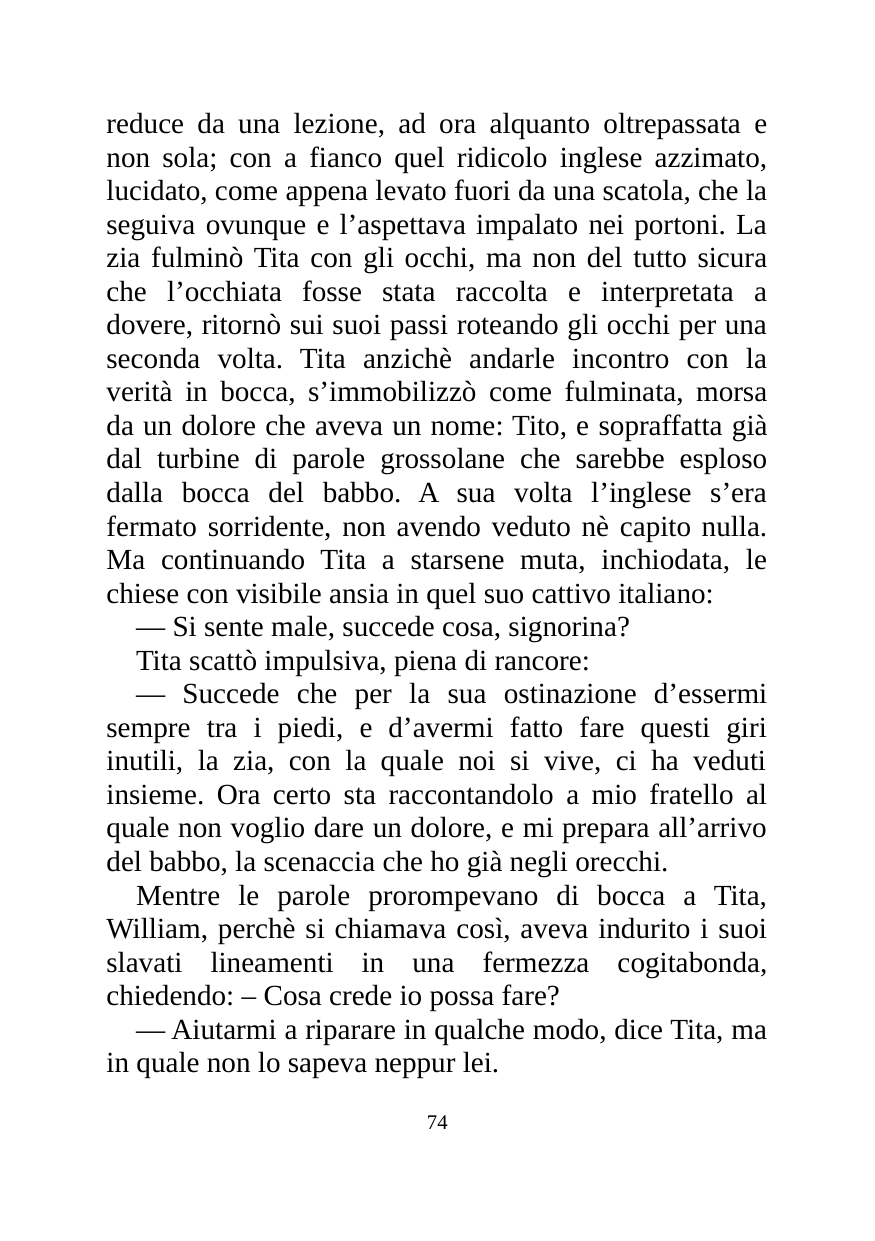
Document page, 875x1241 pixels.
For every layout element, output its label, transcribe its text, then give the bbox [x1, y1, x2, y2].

text Tita scattò impulsiva, piena di rancore: [106, 643, 768, 676]
text — Succede che per la sua ostinazione d’essermi sempre tra i piedi, e d’avermi fatto fare questi giri inutili, la zia, con la quale noi si vive, ci ha veduti insieme. Ora certo sta raccontandolo a mio fratello al quale non voglio dare un dolore, e mi prepara all’arrivo del babbo, la scenaccia che ho già negli orecchi. [106, 676, 768, 878]
text Mentre le parole prorompevano di bocca a Tita, William, perchè si chiamava così, aveva indurito i suoi slavati lineamenti in una fermezza cogitabonda, chiedendo: – Cosa crede io possa fare? [106, 878, 768, 1012]
text — Aiutarmi a riparare in qualche modo, dice Tita, ma in quale non lo sapeva neppur lei. [106, 1012, 768, 1079]
text reduce da una lezione, ad ora alquanto oltrepassata e non sola; con a fianco quel ridicolo inglese azzimato, lucidato, come appena levato fuori da una scatola, che la seguiva ovunque e l’aspettava impalato nei portoni. La zia fulminò Tita con gli occhi, ma non del tutto sicura che l’occhiata fosse stata raccolta e interpretata a dovere, ritornò sui suoi passi roteando gli occhi per una seconda volta. Tita anzichè andarle incontro con la verità in bocca, s’immobilizzò come fulminata, morsa da un dolore che aveva un nome: Tito, e sopraffatta già dal turbine di parole grossolane che sarebbe esploso dalla bocca del babbo. A sua volta l’inglese s’era fermato sorridente, non avendo veduto nè capito nulla. Ma continuando Tita a starsene muta, inchiodata, le chiese con visibile ansia in quel suo cattivo italiano: [106, 106, 768, 609]
text — Si sente male, succede cosa, signorina? [106, 609, 768, 643]
